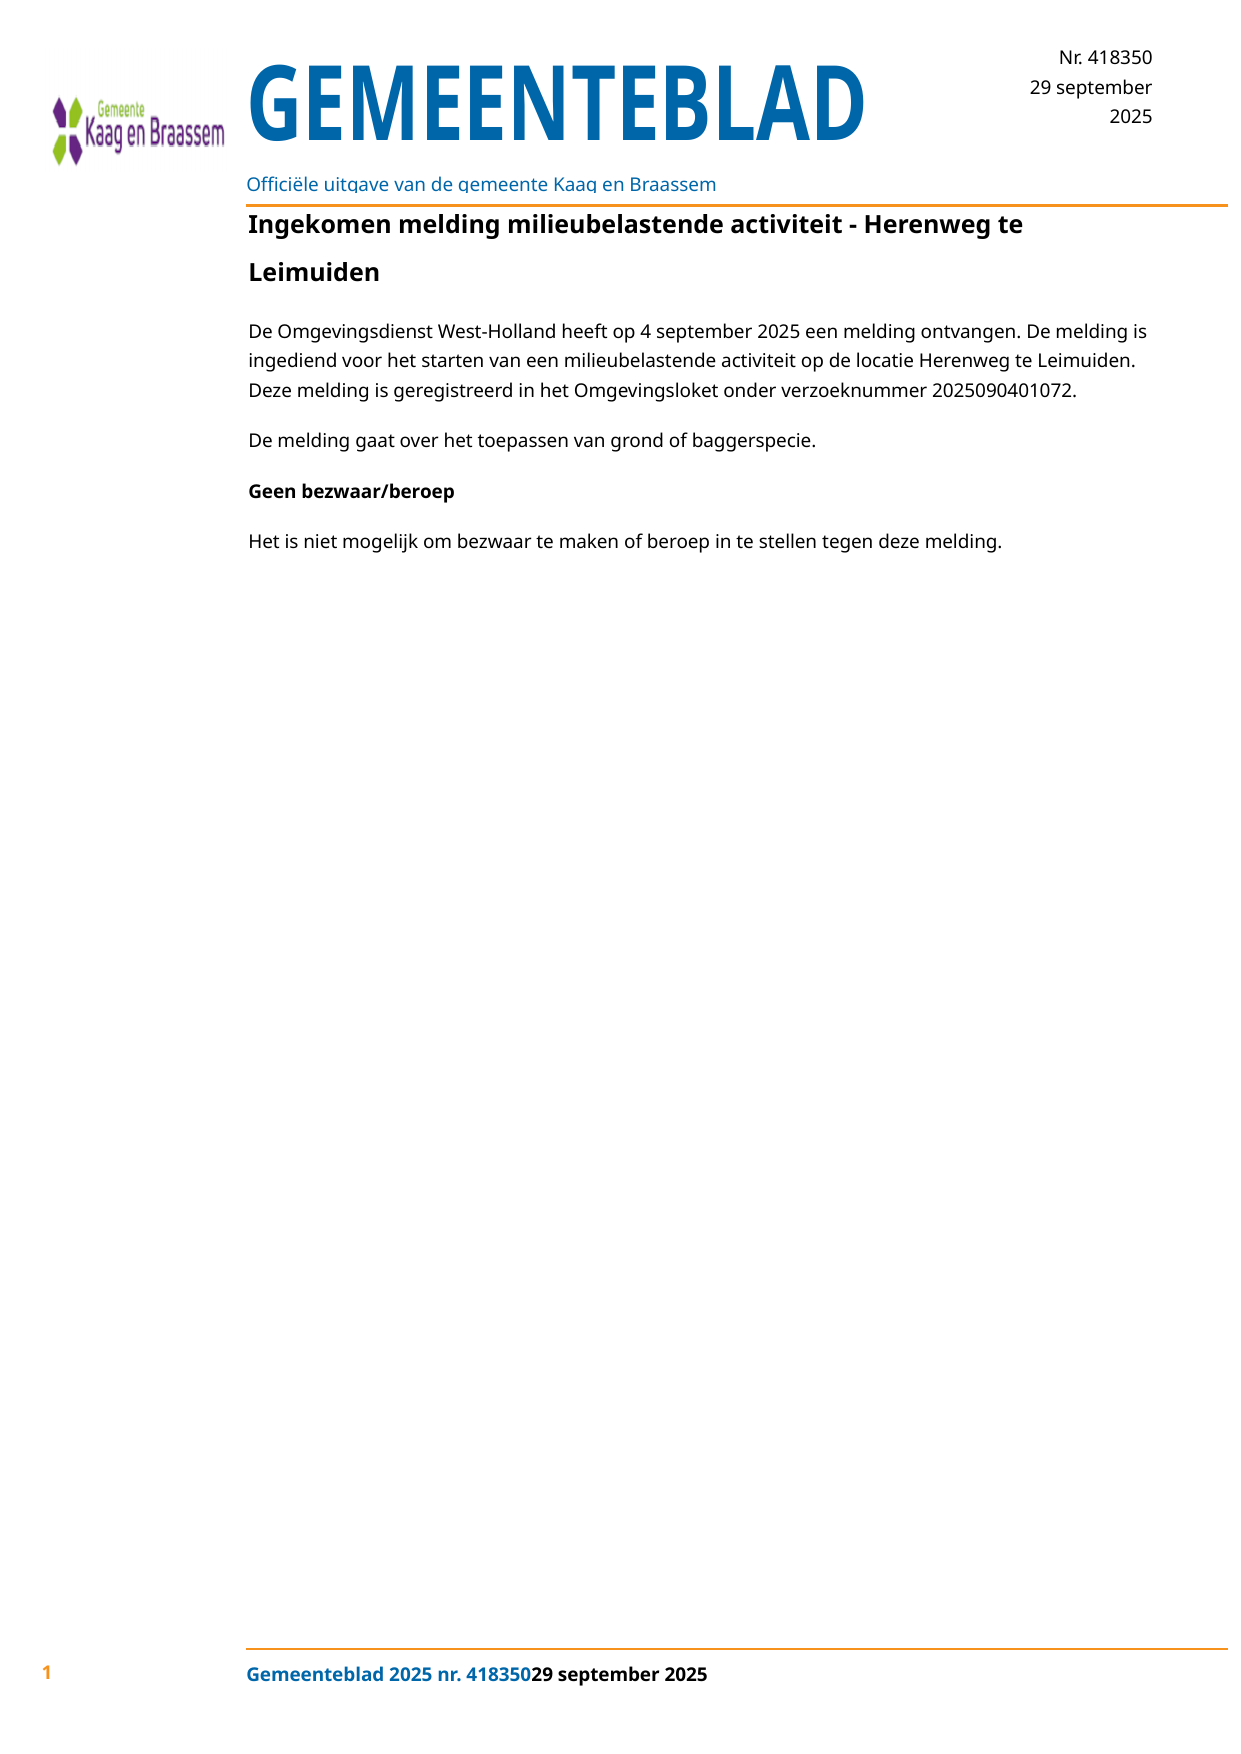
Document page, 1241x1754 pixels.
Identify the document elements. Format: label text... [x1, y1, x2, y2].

text De melding gaat over het toepassen van grond of baggerspecie. [248, 427, 1152, 453]
text De Omgevingsdienst West-Holland heeft op 4 september 2025 een melding ontvangen. De melding is ingediend voor het starten van een milieubelastende activiteit op de locatie Herenweg te Leimuiden. Deze melding is geregistreerd in het Omgevingsloket onder verzoeknummer 2025090401072. [248, 318, 1152, 403]
text Geen bezwaar/beroep [248, 478, 1152, 504]
picture [41, 47, 231, 172]
text Het is niet mogelijk om bezwaar te maken of beroep in te stellen tegen deze melding. [248, 528, 1152, 554]
text Ingekomen melding milieubelastende activiteit - Herenweg te Leimuiden [248, 207, 1152, 288]
